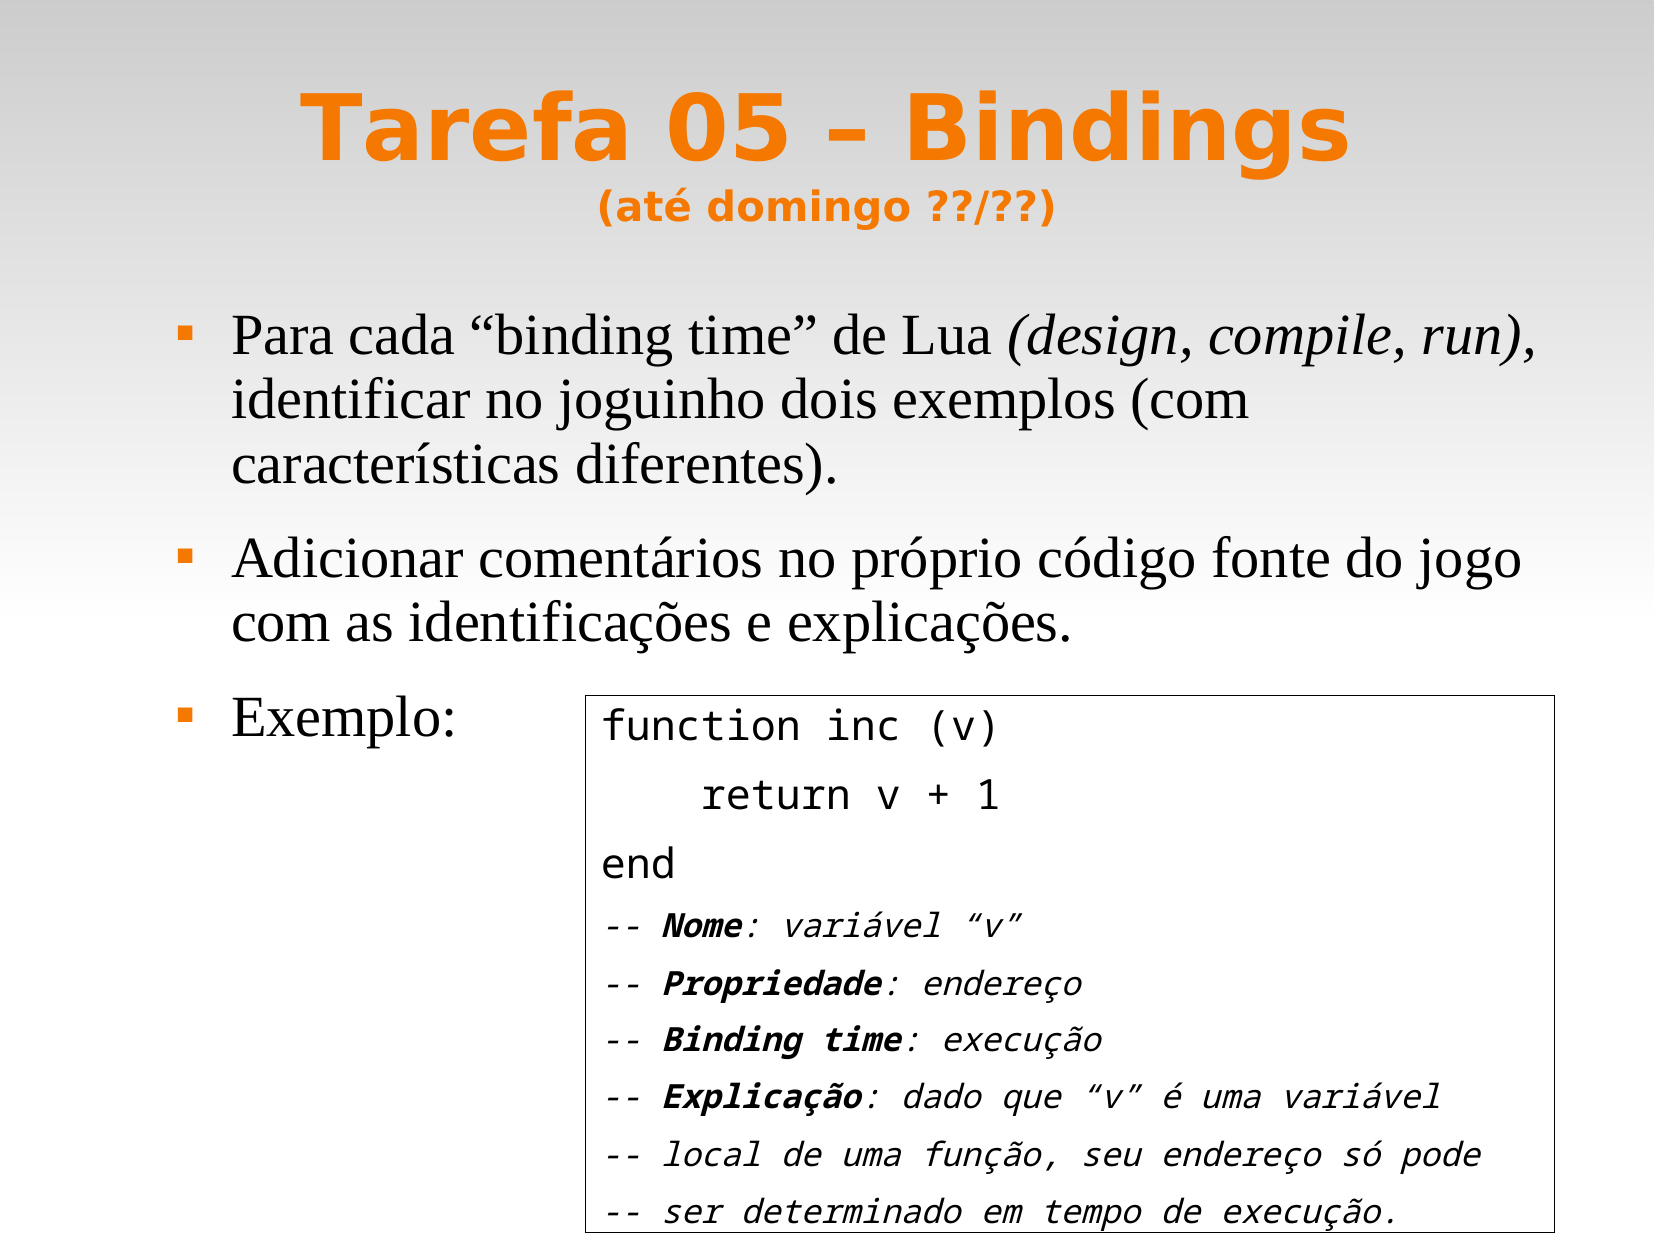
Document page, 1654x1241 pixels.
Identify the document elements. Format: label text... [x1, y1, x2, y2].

text_box function inc (v) return v + 1 end -- Nome: variável “v” -- Propriedade: endereço -- Binding time: execução -- Explicação: dado que “v” é uma variável -- local de uma função, seu endereço só pode -- ser determinado em tempo de execução. [585, 697, 1555, 1231]
list Para cada “binding time” de Lua (design, compile, run), identificar no joguinho dois exemplos (com características diferentes). Adicionar comentários no próprio código fonte do jogo com as identificações e explicações. Exemplo: [89, 302, 1576, 1121]
title Tarefa 05 – Bindings (até domingo ??/??) [82, 49, 1571, 257]
